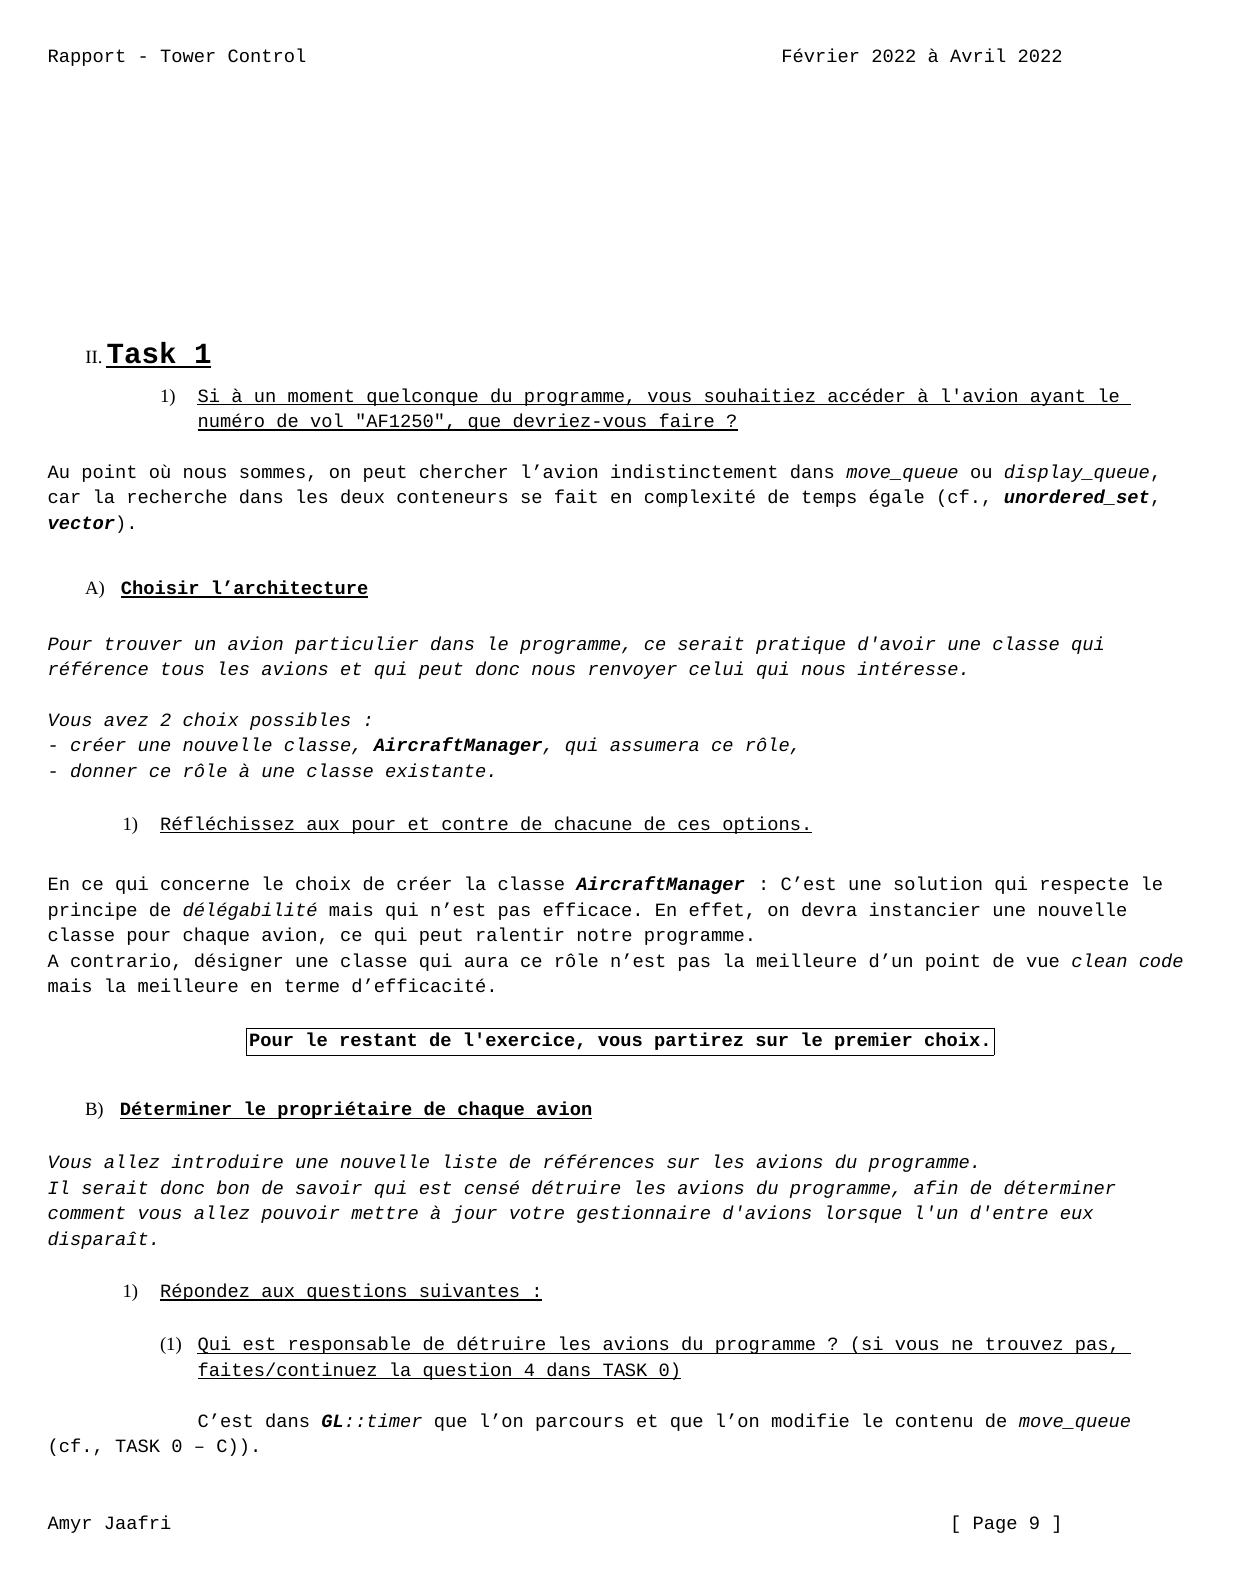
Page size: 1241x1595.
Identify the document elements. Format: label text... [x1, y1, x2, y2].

text Vous avez 2 choix possibles : [47, 711, 1193, 732]
list Réfléchissez aux pour et contre de chacune de ces options. [122, 812, 1193, 869]
text Pour trouver un avion particulier dans le programme, ce serait pratique d'avoir une classe qui référence tous les avions et qui peut donc nous renvoyer celui qui nous intéresse. [47, 634, 1193, 681]
list Répondez aux questions suivantes : [122, 1280, 1193, 1303]
subtitle Déterminer le propriétaire de chaque avion [85, 1098, 1193, 1121]
list Si à un moment quelconque du programme, vous souhaitiez accéder à l'avion ayant le numéro de vol "AF1250", que devriez-vous faire ? [160, 385, 1193, 433]
text Pour le restant de l'exercice, vous partirez sur le premier choix. [247, 1029, 994, 1055]
text [47, 1028, 246, 1055]
text En ce qui concerne le choix de créer la classe AircraftManager : C’est une solution qui respecte le principe de délégabilité mais qui n’est pas efficace. En effet, on devra instancier une nouvelle classe pour chaque avion, ce qui peut ralentir notre programme. A contrario, désigner une classe qui aura ce rôle n’est pas la meilleure d’un point de vue clean code mais la meilleure en terme d’efficacité. [47, 875, 1193, 998]
text Il serait donc bon de savoir qui est censé détruire les avions du programme, afin de déterminer comment vous allez pouvoir mettre à jour votre gestionnaire d'avions lorsque l'un d'entre eux disparaît. [47, 1178, 1193, 1251]
text Au point où nous sommes, on peut chercher l’avion indistinctement dans move_queue ou display_queue, car la recherche dans les deux conteneurs se fait en complexité de temps égale (cf., unordered_set, vector). [47, 463, 1193, 535]
text [995, 1028, 1193, 1055]
list Qui est responsable de détruire les avions du programme ? (si vous ne trouvez pas, faites/continuez la question 4 dans TASK 0) [160, 1333, 1193, 1382]
subtitle Task 1 [85, 339, 1193, 372]
subtitle Choisir l’architecture [85, 577, 1193, 628]
text Vous allez introduire une nouvelle liste de références sur les avions du programme. [47, 1153, 1193, 1174]
text - donner ce rôle à une classe existante. [47, 762, 1193, 783]
text - créer une nouvelle classe, AircraftManager, qui assumera ce rôle, [47, 736, 1193, 757]
text C’est dans GL::timer que l’on parcours et que l’on modifie le contenu de move_queue (cf., TASK 0 – C)). [47, 1411, 1193, 1458]
